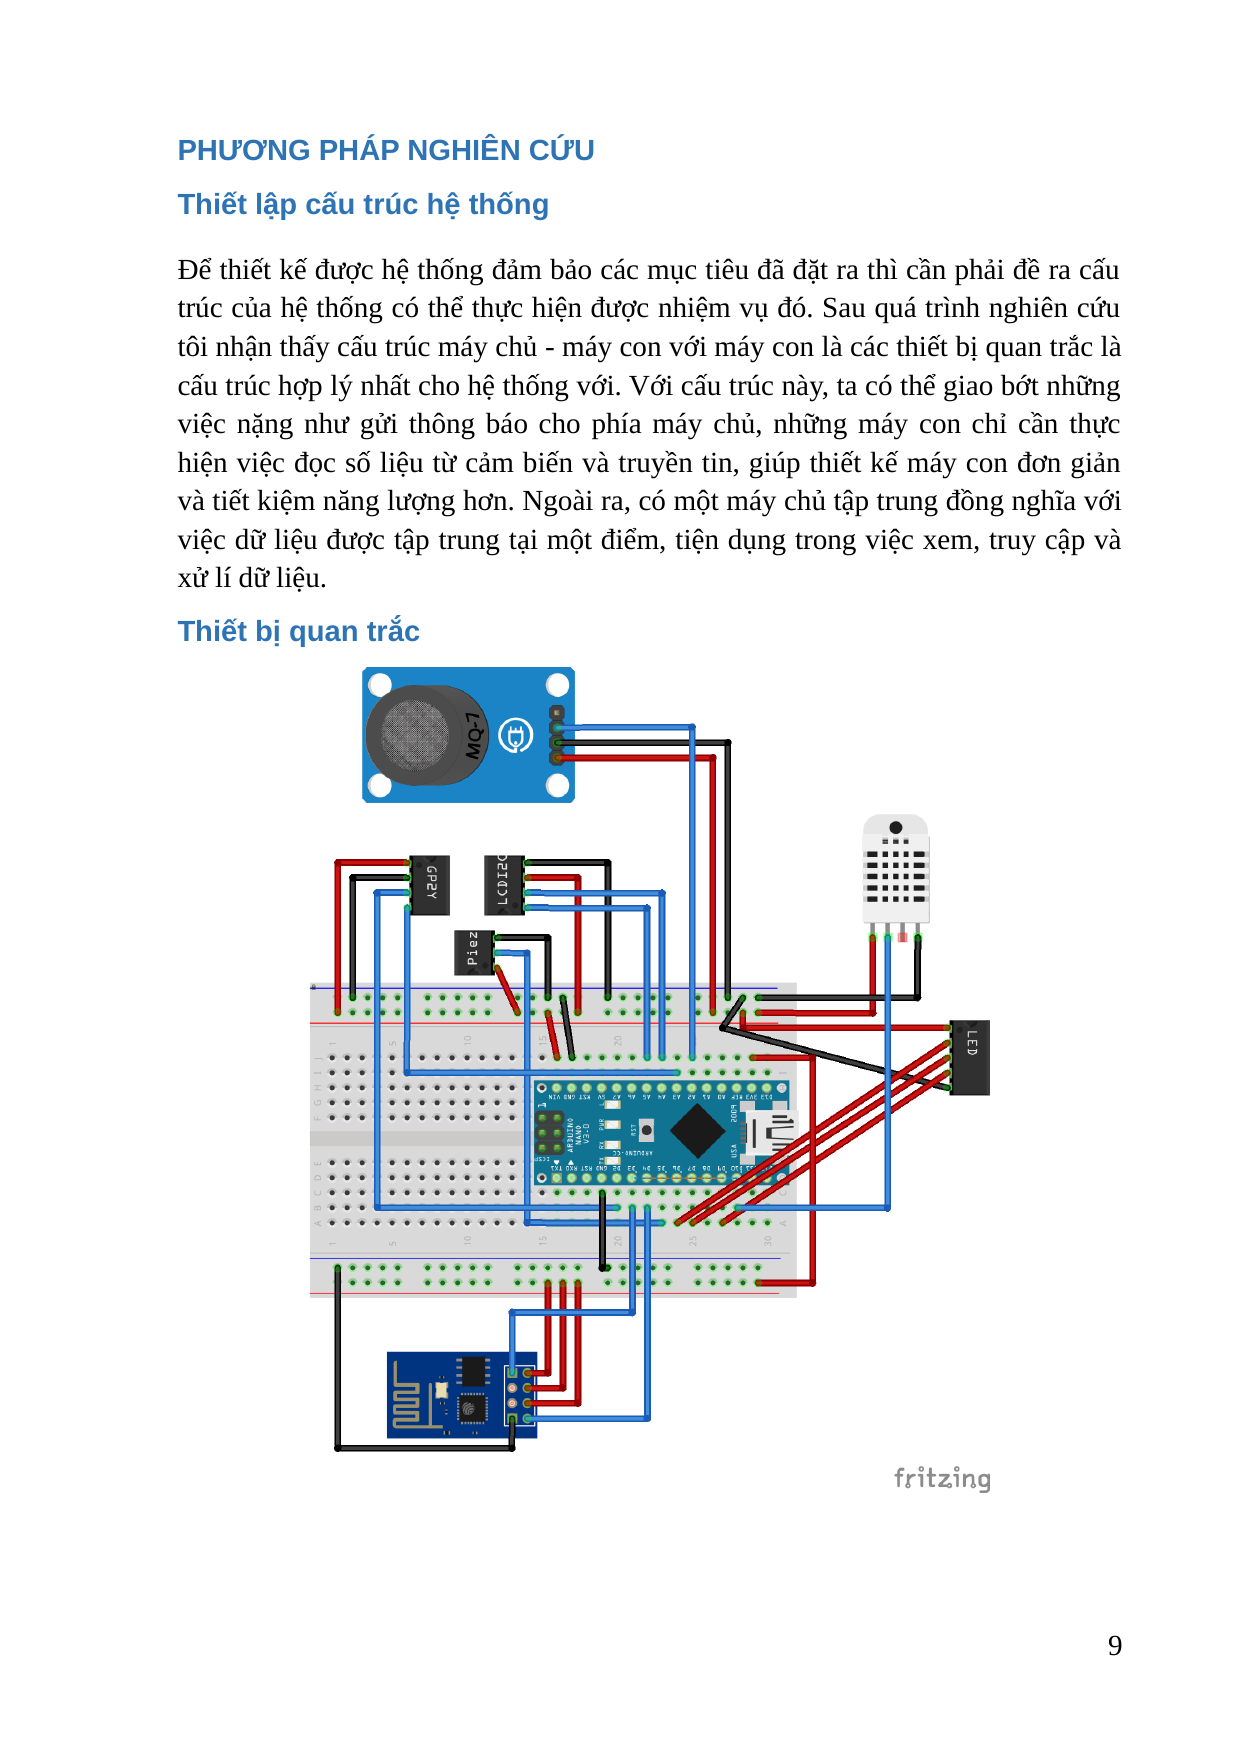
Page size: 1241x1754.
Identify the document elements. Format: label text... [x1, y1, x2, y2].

subtitle Thiết lập cấu trúc hệ thống [177, 187, 1122, 220]
subtitle PHƯƠNG PHÁP NGHIÊN CỨU [177, 133, 1122, 167]
subtitle Thiết bị quan trắc [177, 614, 1122, 647]
text Để thiết kế được hệ thống đảm bảo các mục tiêu đã đặt ra thì cần phải đề ra cấu trúc của hệ thống có thể thực hiện được nhiệm vụ đó. Sau quá trình nghiên cứu tôi nhận thấy cấu trúc máy chủ - máy con với máy con là các thiết bị quan trắc là cấu trúc hợp lý nhất cho hệ thống với. Với cấu trúc này, ta có thể giao bớt những việc nặng như gửi thông báo cho phía máy chủ, những máy con chỉ cần thực hiện việc đọc số liệu từ cảm biến và truyền tin, giúp thiết kế máy con đơn giản và tiết kiệm năng lượng hơn. Ngoài ra, có một máy chủ tập trung đồng nghĩa với việc dữ liệu được tập trung tại một điểm, tiện dụng trong việc xem, truy cập và xử lí dữ liệu. [177, 252, 1122, 594]
picture [309, 667, 990, 1493]
